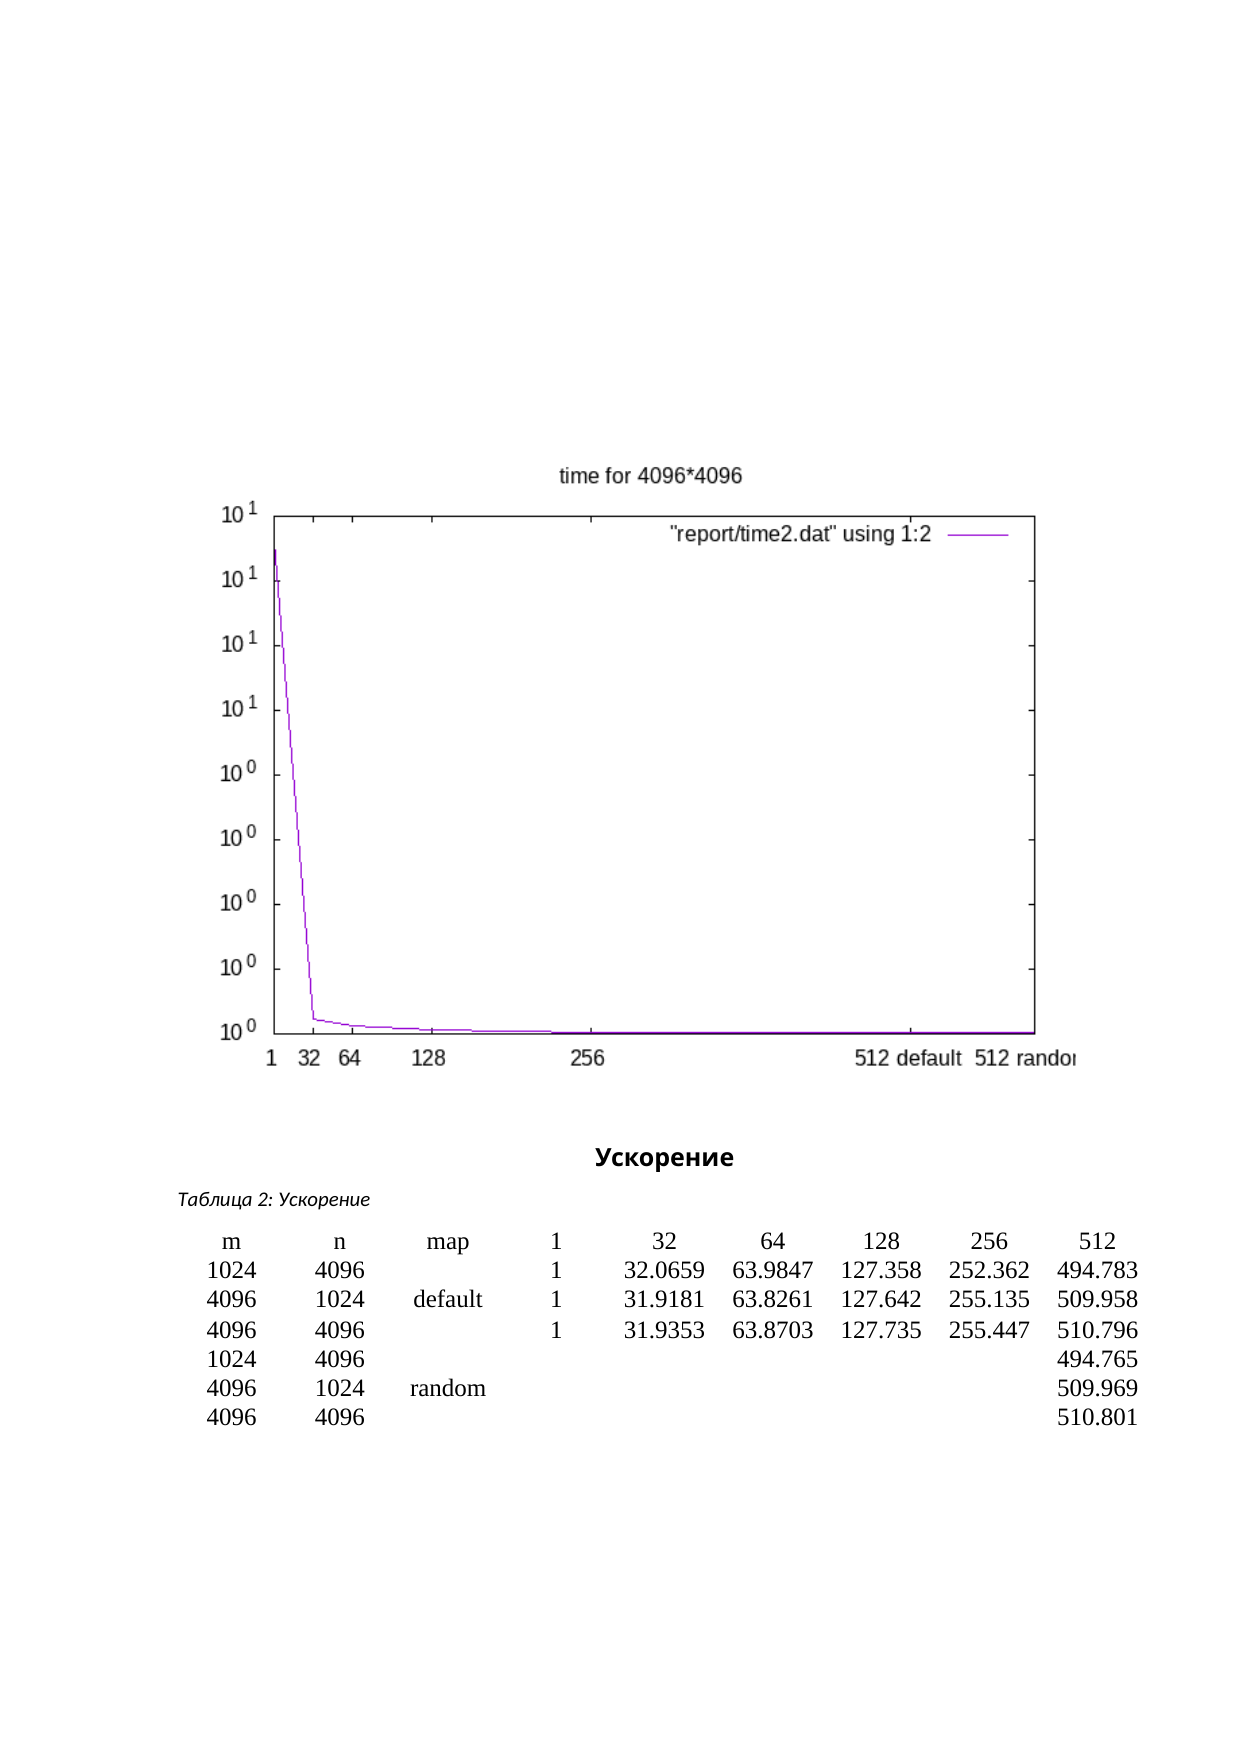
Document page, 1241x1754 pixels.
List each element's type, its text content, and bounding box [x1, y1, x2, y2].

table_cell 4096 [177, 1373, 285, 1402]
table_cell 255.447 [935, 1315, 1043, 1344]
table_cell default [394, 1255, 502, 1344]
table_cell 255.135 [935, 1284, 1043, 1315]
table_cell 1024 [285, 1284, 394, 1315]
table_cell 1 [502, 1315, 610, 1344]
table_cell 4096 [285, 1344, 394, 1373]
table_header 128 [827, 1226, 935, 1255]
table_header 1 [502, 1226, 610, 1255]
table_cell 1024 [177, 1344, 285, 1373]
table_header 64 [719, 1226, 827, 1255]
table_cell 63.9847 [719, 1255, 827, 1284]
table_cell 1 [502, 1255, 610, 1284]
table_cell 63.8261 [719, 1284, 827, 1315]
table_cell 32.0659 [610, 1255, 718, 1284]
table_header map [394, 1226, 502, 1255]
table_cell 4096 [285, 1255, 394, 1284]
table_cell 31.9353 [610, 1315, 718, 1344]
picture [213, 439, 1076, 1086]
table_cell 252.362 [935, 1255, 1043, 1284]
table_cell 127.642 [827, 1284, 935, 1315]
table_cell 4096 [177, 1315, 285, 1344]
table_cell 509.969 [1043, 1373, 1152, 1402]
table_header 512 [1043, 1226, 1152, 1255]
table_cell 4096 [285, 1402, 394, 1430]
text Ускорение [177, 1140, 1152, 1174]
text Таблица 2: Ускорение [177, 1187, 1152, 1212]
table_cell 510.796 [1043, 1315, 1152, 1344]
table_cell 1024 [285, 1373, 394, 1402]
table_cell 1024 [177, 1255, 285, 1284]
table_cell 127.358 [827, 1255, 935, 1284]
table_header m [177, 1226, 285, 1255]
table_cell 4096 [177, 1402, 285, 1430]
table_cell 494.765 [1043, 1344, 1152, 1373]
table_cell 510.801 [1043, 1402, 1152, 1430]
table_header 256 [935, 1226, 1043, 1255]
table_cell 31.9181 [610, 1284, 718, 1315]
table_header 32 [610, 1226, 718, 1255]
table_cell 4096 [285, 1315, 394, 1344]
table_cell [502, 1344, 1043, 1430]
table_cell 63.8703 [719, 1315, 827, 1344]
table_cell random [394, 1344, 502, 1430]
table_cell 1 [502, 1284, 610, 1315]
table_cell 127.735 [827, 1315, 935, 1344]
table_cell 494.783 [1043, 1255, 1152, 1284]
table_cell 509.958 [1043, 1284, 1152, 1315]
table_header n [285, 1226, 394, 1255]
table_cell 4096 [177, 1284, 285, 1315]
